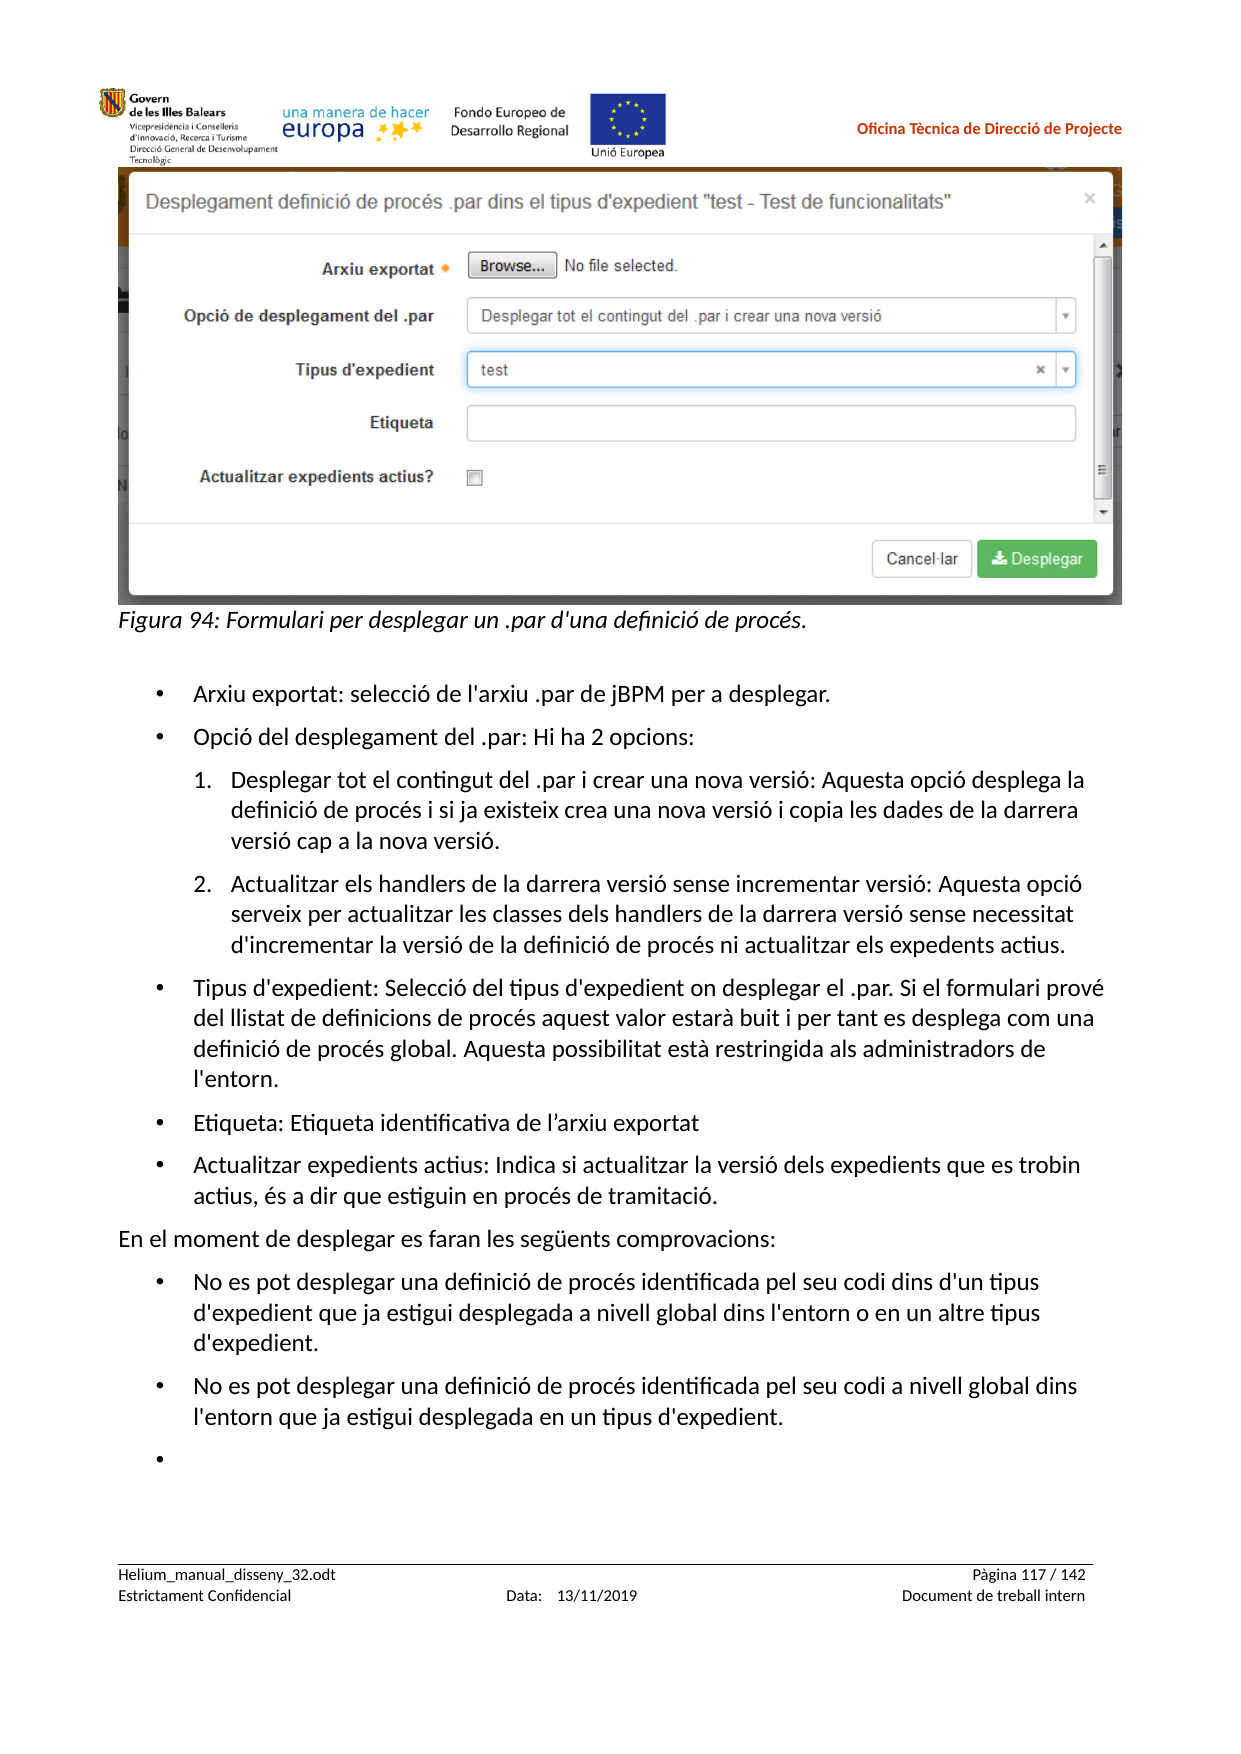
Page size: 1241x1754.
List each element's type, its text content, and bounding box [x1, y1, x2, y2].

list Etiqueta: Etiqueta identificativa de l’arxiu exportat [156, 1107, 1122, 1137]
list No es pot desplegar una definició de procés identificada pel seu codi dins d'un tipus d'expedient que ja estigui desplegada a nivell global dins l'entorn o en un altre tipus d'expedient. [156, 1266, 1122, 1358]
list No es pot desplegar una definició de procés identificada pel seu codi a nivell global dins l'entorn que ja estigui desplegada en un tipus d'expedient. [156, 1370, 1122, 1431]
list Desplegar tot el contingut del .par i crear una nova versió: Aquesta opció desplega la definició de procés i si ja existeix crea una nova versió i copia les dades de la darrera versió cap a la nova versió. [193, 764, 1122, 856]
list Tipus d'expedient: Selecció del tipus d'expedient on desplegar el .par. Si el formulari prové del llistat de definicions de procés aquest valor estarà buit i per tant es desplega com una definició de procés global. Aquesta possibilitat està restringida als administradors de l'entorn. [156, 972, 1122, 1094]
list Actualitzar expedients actius: Indica si actualitzar la versió dels expedients que es trobin actius, és a dir que estiguin en procés de tramitació. [156, 1150, 1122, 1211]
list Actualitzar els handlers de la darrera versió sense incrementar versió: Aquesta opció serveix per actualitzar les classes dels handlers de la darrera versió sense necessitat d'incrementar la versió de la definició de procés ni actualitzar els expedents actius. [193, 868, 1122, 959]
text Figura 94: Formulari per desplegar un .par d'una definició de procés. [118, 605, 1122, 635]
picture [99, 87, 668, 166]
list Arxiu exportat: selecció de l'arxiu .par de jBPM per a desplegar. [156, 678, 1122, 708]
picture [118, 167, 1123, 605]
list Opció del desplegament del .par: Hi ha 2 opcions: [156, 721, 1122, 751]
text En el moment de desplegar es faran les següents comprovacions: [118, 1223, 1122, 1254]
